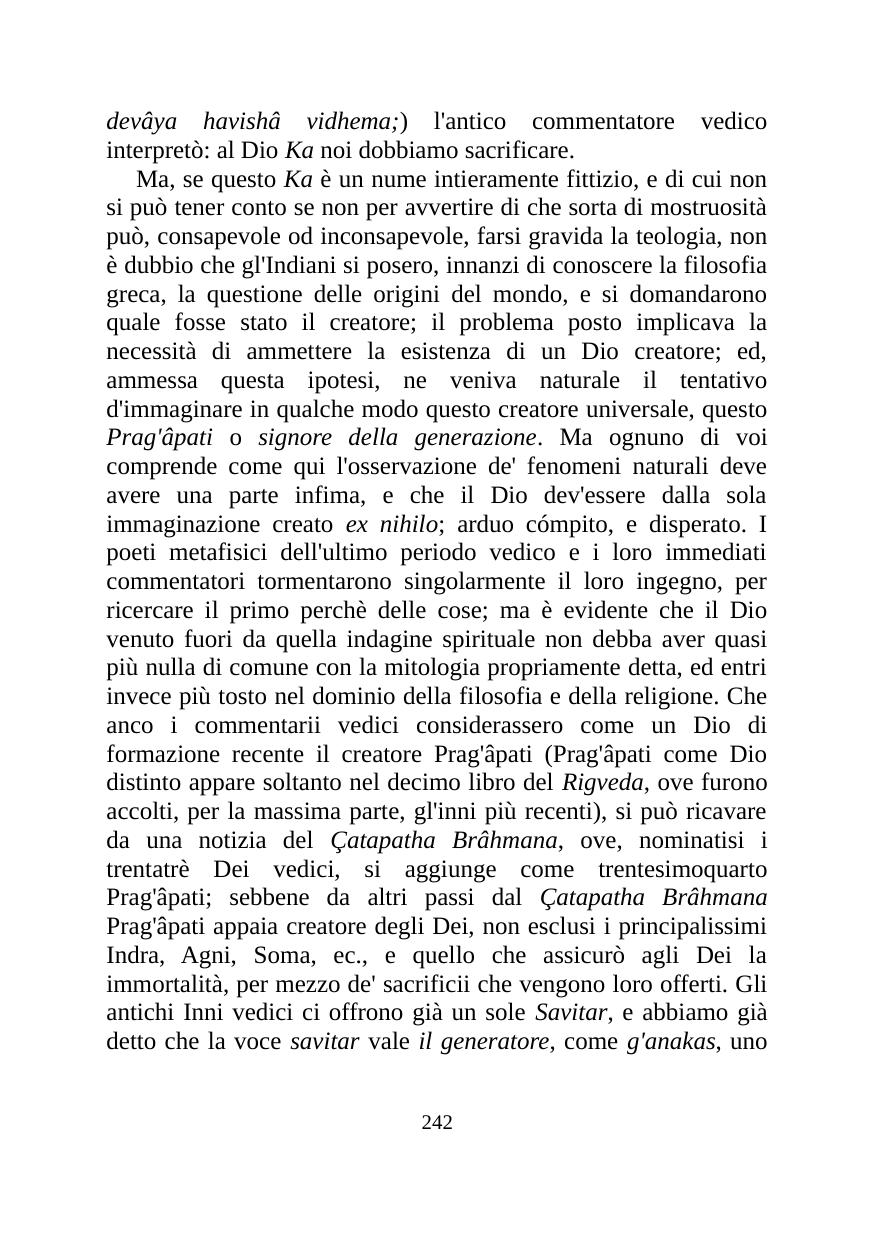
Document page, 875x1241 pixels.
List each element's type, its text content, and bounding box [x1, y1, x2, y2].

text devâya havishâ vidhema;) l'antico commentatore vedico interpretò: al Dio Ka noi dobbiamo sacrificare. [106, 106, 768, 164]
text Ma, se questo Ka è un nume intieramente fittizio, e di cui non si può tener conto se non per avvertire di che sorta di mostruosità può, consapevole od inconsapevole, farsi gravida la teologia, non è dubbio che gl'Indiani si posero, innanzi di conoscere la filosofia greca, la questione delle origini del mondo, e si domandarono quale fosse stato il creatore; il problema posto implicava la necessità di ammettere la esistenza di un Dio creatore; ed, ammessa questa ipotesi, ne veniva naturale il tentativo d'immaginare in qualche modo questo creatore universale, questo Prag'âpati o signore della generazione. Ma ognuno di voi comprende come qui l'osservazione de' fenomeni naturali deve avere una parte infima, e che il Dio dev'essere dalla sola immaginazione creato ex nihilo; arduo cómpito, e disperato. I poeti metafisici dell'ultimo periodo vedico e i loro immediati commentatori tormentarono singolarmente il loro ingegno, per ricercare il primo perchè delle cose; ma è evidente che il Dio venuto fuori da quella indagine spirituale non debba aver quasi più nulla di comune con la mitologia propriamente detta, ed entri invece più tosto nel dominio della filosofia e della religione. Che anco i commentarii vedici considerassero come un Dio di formazione recente il creatore Prag'âpati (Prag'âpati come Dio distinto appare soltanto nel decimo libro del Rigveda, ove furono accolti, per la massima parte, gl'inni più recenti), si può ricavare da una notizia del Çatapatha Brâhmana, ove, nominatisi i trentatrè Dei vedici, si aggiunge come trentesimoquarto Prag'âpati; sebbene da altri passi dal Çatapatha Brâhmana Prag'âpati appaia creatore degli Dei, non esclusi i principalissimi Indra, Agni, Soma, ec., e quello che assicurò agli Dei la immortalità, per mezzo de' sacrificii che vengono loro offerti. Gli antichi Inni vedici ci offrono già un sole Savitar, e abbiamo già detto che la voce savitar vale il generatore, come g'anakas, uno [106, 164, 768, 1055]
